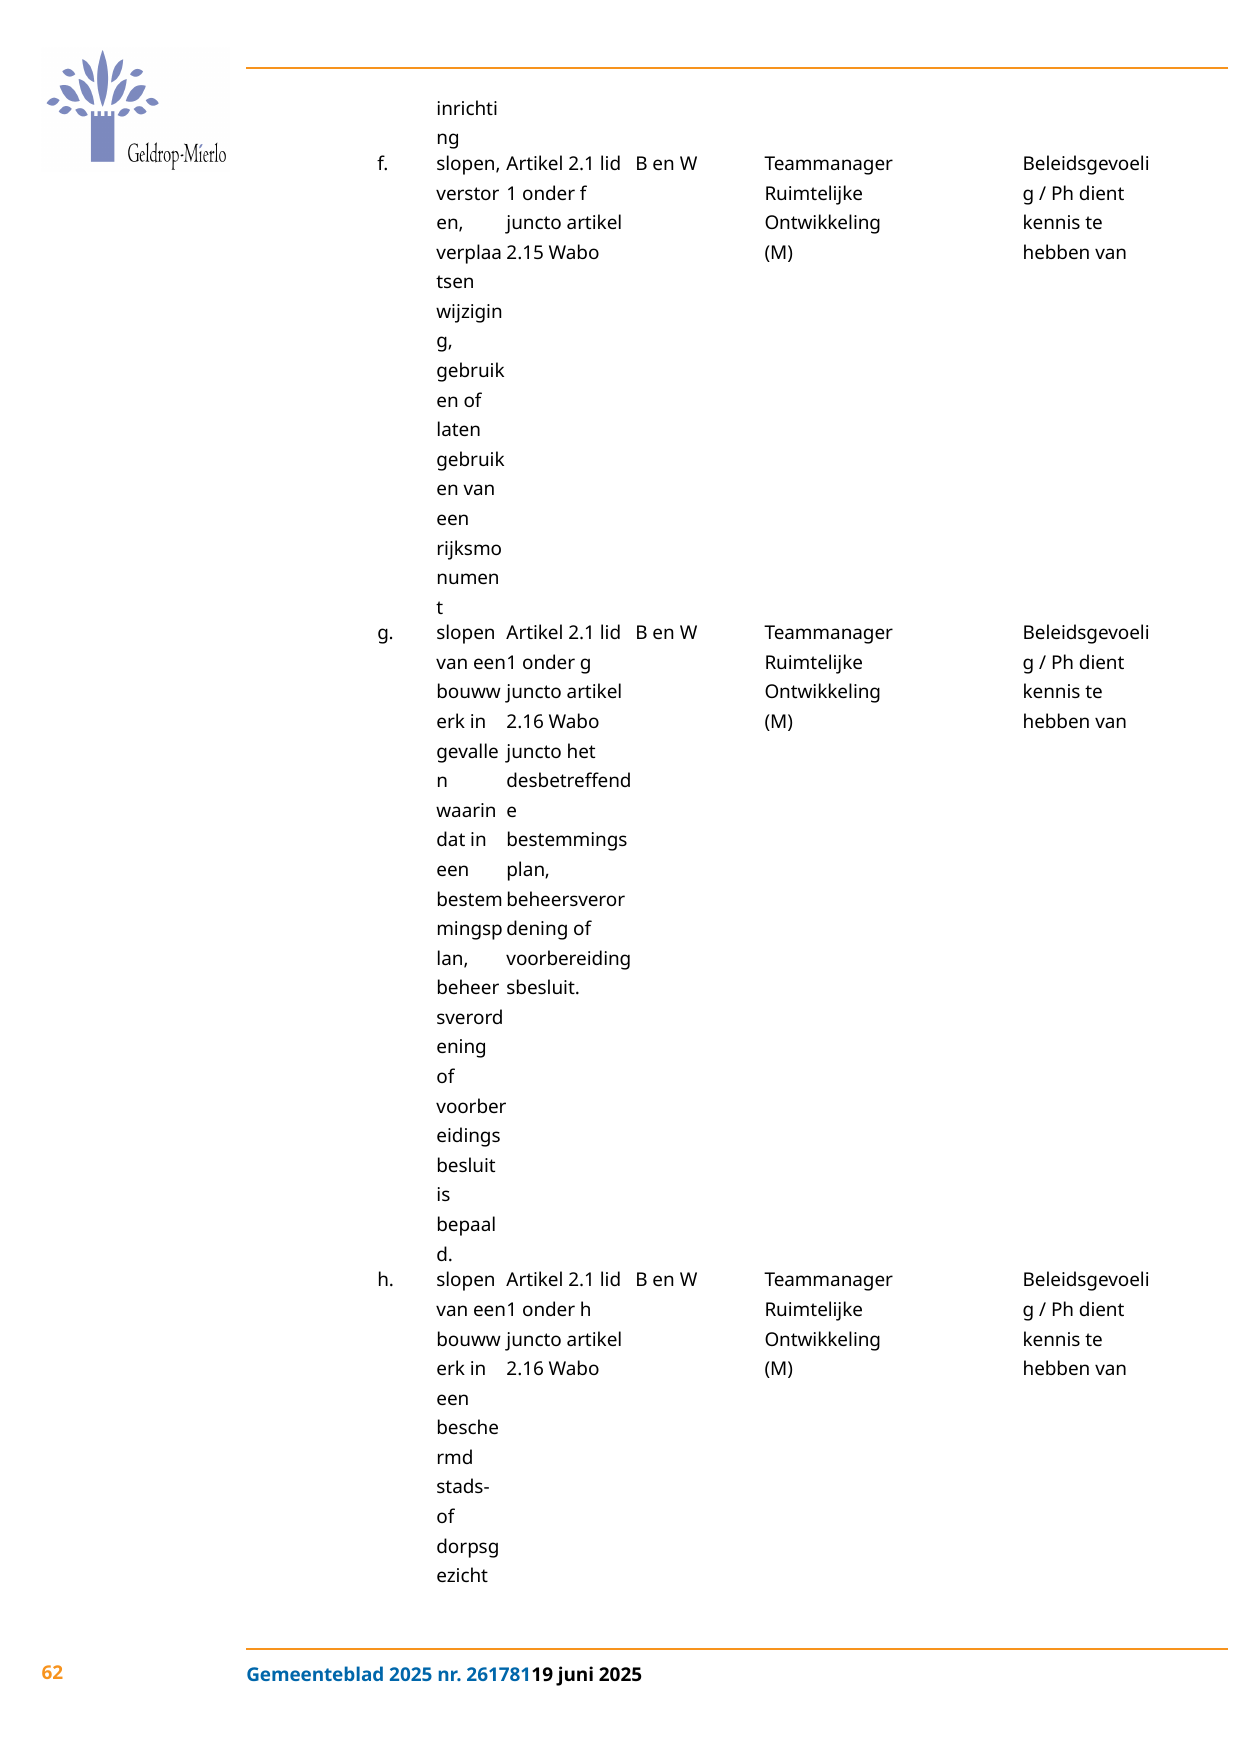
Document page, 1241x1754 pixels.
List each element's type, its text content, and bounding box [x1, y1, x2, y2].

table_cell Teammanager Ruimtelijke Ontwikkeling (M) [764, 1267, 893, 1588]
table_cell [894, 95, 1022, 150]
table_cell slopen van een bouwwerk in een beschermd stads- of dorpsgezicht [377, 1267, 506, 1588]
table_cell [894, 620, 1022, 1267]
table_cell Beleidsgevoelig / Ph dient kennis te hebben van [1023, 150, 1152, 619]
table_cell [635, 95, 764, 150]
table_cell [248, 620, 377, 1267]
table_cell [1023, 95, 1152, 150]
table_cell slopen, verstoren, verplaatsen wijziging, gebruiken of laten gebruiken van een rijksmonument [377, 150, 506, 619]
table_cell [894, 1267, 1022, 1588]
table_cell Artikel 2.1 lid 1 onder h juncto artikel 2.16 Wabo [506, 1267, 635, 1588]
table_cell [764, 95, 893, 150]
table_cell [506, 95, 635, 150]
table_cell B en W [635, 1267, 764, 1588]
table_cell B en W [635, 620, 764, 1267]
table_cell inrichting [377, 95, 506, 150]
table_cell [894, 150, 1022, 619]
table_cell Beleidsgevoelig / Ph dient kennis te hebben van [1023, 1267, 1152, 1588]
table_cell B en W [635, 150, 764, 619]
table_cell [248, 95, 377, 150]
table_cell Artikel 2.1 lid 1 onder g juncto artikel 2.16 Wabo juncto het desbetreffende bestemmingsplan, beheersverordening of voorbereidingsbesluit. [506, 620, 635, 1267]
table_cell Beleidsgevoelig / Ph dient kennis te hebben van [1023, 620, 1152, 1267]
table_cell Teammanager Ruimtelijke Ontwikkeling (M) [764, 150, 893, 619]
table_cell [248, 150, 377, 619]
table_cell slopen van een bouwwerk in gevallen waarin dat in een bestemmingsplan, beheersverordening of voorbereidingsbesluit is bepaald. [377, 620, 506, 1267]
picture [41, 47, 231, 172]
table_cell [248, 1267, 377, 1588]
table_cell Artikel 2.1 lid 1 onder f juncto artikel 2.15 Wabo [506, 150, 635, 619]
table_cell Teammanager Ruimtelijke Ontwikkeling (M) [764, 620, 893, 1267]
